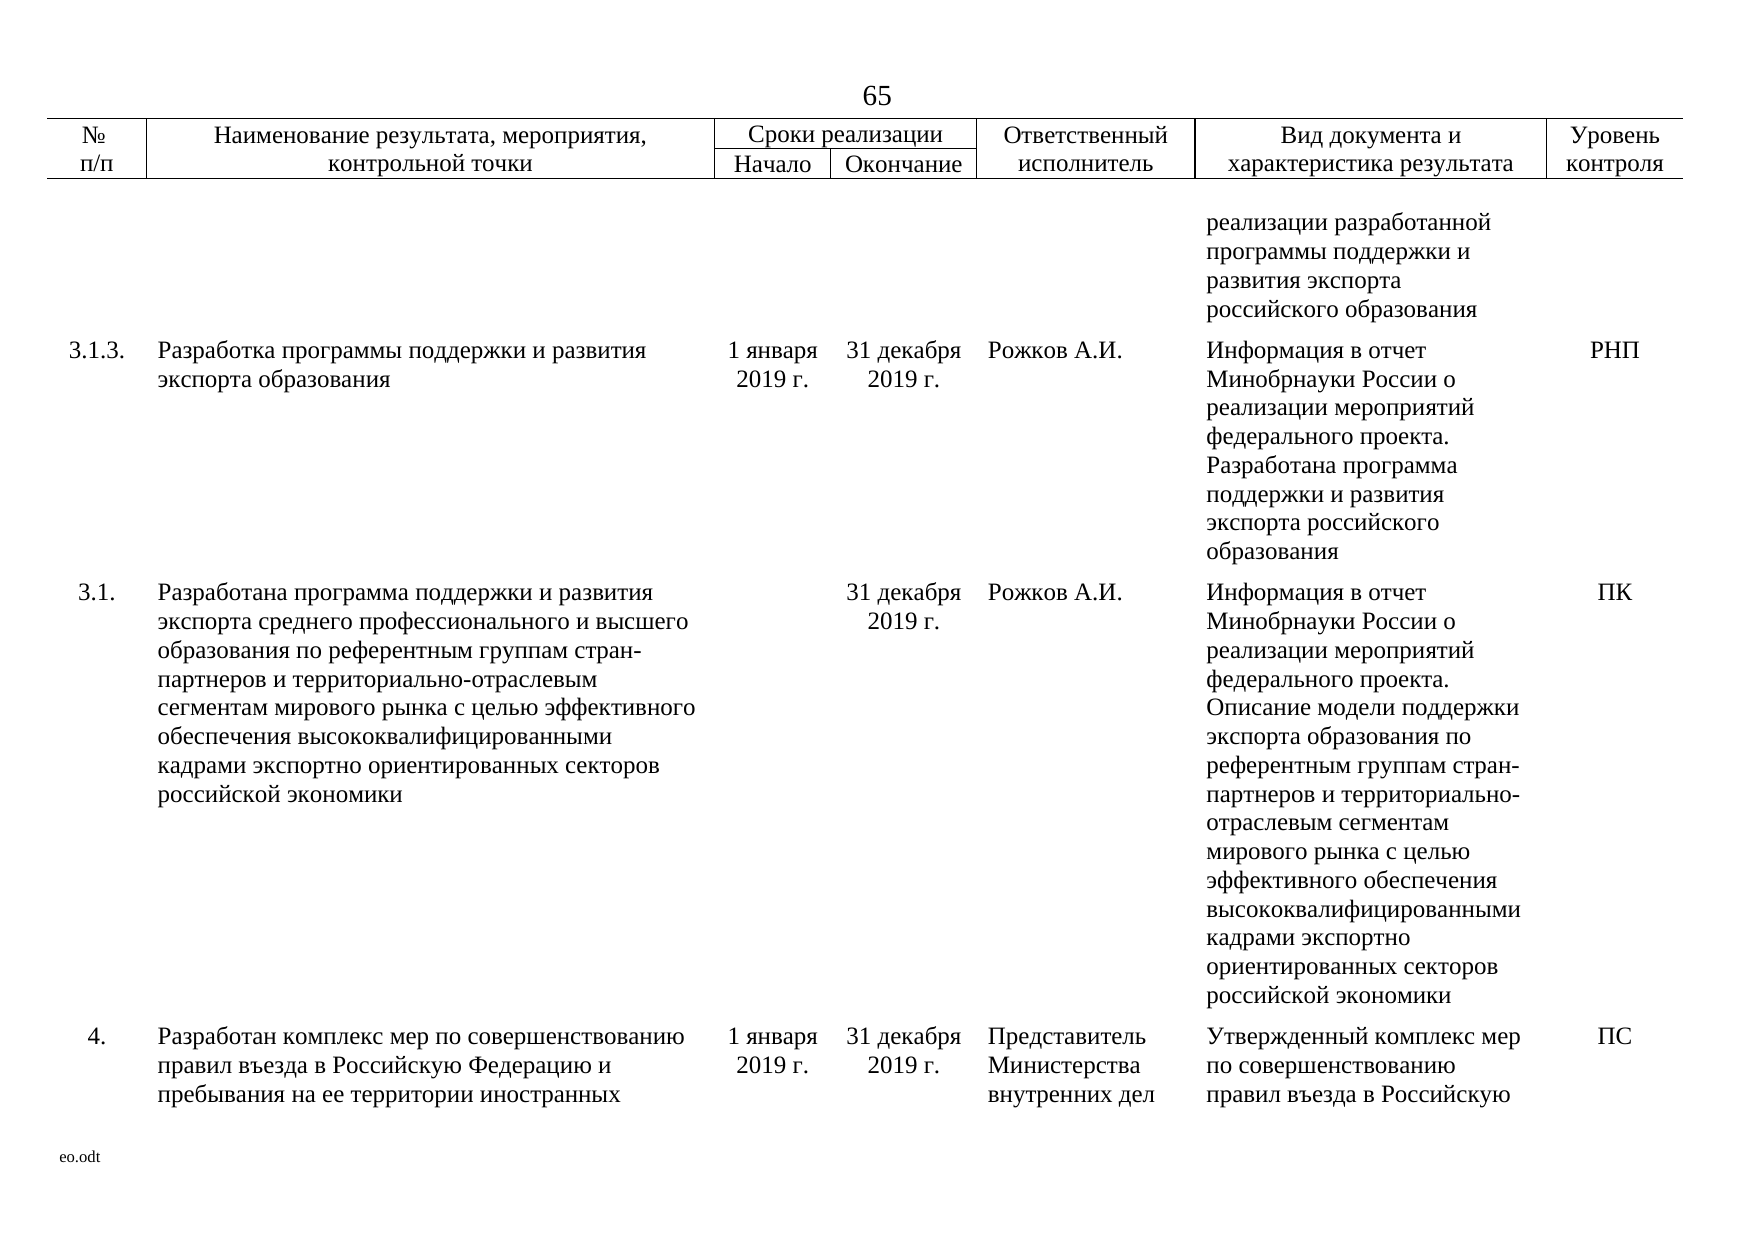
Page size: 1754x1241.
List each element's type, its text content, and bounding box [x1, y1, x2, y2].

table_cell Разработка программы поддержки и развития экспорта образования [146, 335, 714, 577]
table_cell Утвержденный комплекс мер по совершенствованию правил въезда в Российскую [1195, 1021, 1546, 1107]
table_cell РНП [1546, 335, 1683, 577]
table_cell [47, 208, 146, 335]
table_cell Рожков А.И. [976, 335, 1195, 577]
table_cell Разработана программа поддержки и развития экспорта среднего профессионального и высшего образования по референтным группам стран-партнеров и территориально-отраслевым сегментам мирового рынка с целью эффективного обеспечения высококвалифицированными кадрами экспортно ориентированных секторов российской экономики [146, 578, 714, 1021]
table_cell Информация в отчет Минобрнауки России о реализации мероприятий федерального проекта. Разработана программа поддержки и развития экспорта российского образования [1195, 335, 1546, 577]
table_cell реализации разработанной программы поддержки и развития экспорта российского образования [1195, 208, 1546, 335]
table_cell [47, 179, 146, 207]
table_cell 3.1.3. [47, 335, 146, 577]
table_cell Рожков А.И. [976, 578, 1195, 1021]
table_cell [1546, 208, 1683, 335]
table_cell Разработан комплекс мер по совершенствованию правил въезда в Российскую Федерацию и пребывания на ее территории иностранных [146, 1021, 714, 1107]
table_cell ПС [1546, 1021, 1683, 1107]
table_cell [714, 179, 831, 207]
table_cell [976, 179, 1195, 207]
table_header Уровень контроля [1547, 119, 1683, 178]
table_cell [146, 179, 714, 207]
table_header № п/п [47, 119, 146, 178]
table_cell 3.1. [47, 578, 146, 1021]
table_cell Представитель Министерства внутренних дел [976, 1021, 1195, 1107]
table_cell 1 января 2019 г. [714, 1021, 831, 1107]
table_cell [1546, 179, 1683, 207]
table_cell [146, 208, 714, 335]
table_cell [1195, 179, 1546, 207]
table_cell ПК [1546, 578, 1683, 1021]
table_cell 4. [47, 1021, 146, 1107]
table_cell [831, 179, 976, 207]
table_cell [831, 208, 976, 335]
table_cell Информация в отчет Минобрнауки России о реализации мероприятий федерального проекта. Описание модели поддержки экспорта образования по референтным группам стран-партнеров и территориально-отраслевым сегментам мирового рынка с целью эффективного обеспечения высококвалифицированными кадрами экспортно ориентированных секторов российской экономики [1195, 578, 1546, 1021]
table_cell [714, 578, 831, 1021]
table_cell [714, 208, 831, 335]
table_header Наименование результата, мероприятия, контрольной точки [147, 119, 714, 178]
table_cell Начало [715, 149, 830, 178]
table_cell 1 января 2019 г. [714, 335, 831, 577]
table_header Вид документа и характеристика результата [1196, 119, 1546, 178]
table_cell Окончание [831, 149, 976, 178]
table_header Ответственный исполнитель [977, 119, 1194, 178]
table_header Сроки реализации [715, 119, 976, 148]
table_cell 31 декабря 2019 г. [831, 335, 976, 577]
table_cell [976, 208, 1195, 335]
table_cell 31 декабря 2019 г. [831, 578, 976, 1021]
table_cell 31 декабря 2019 г. [831, 1021, 976, 1107]
